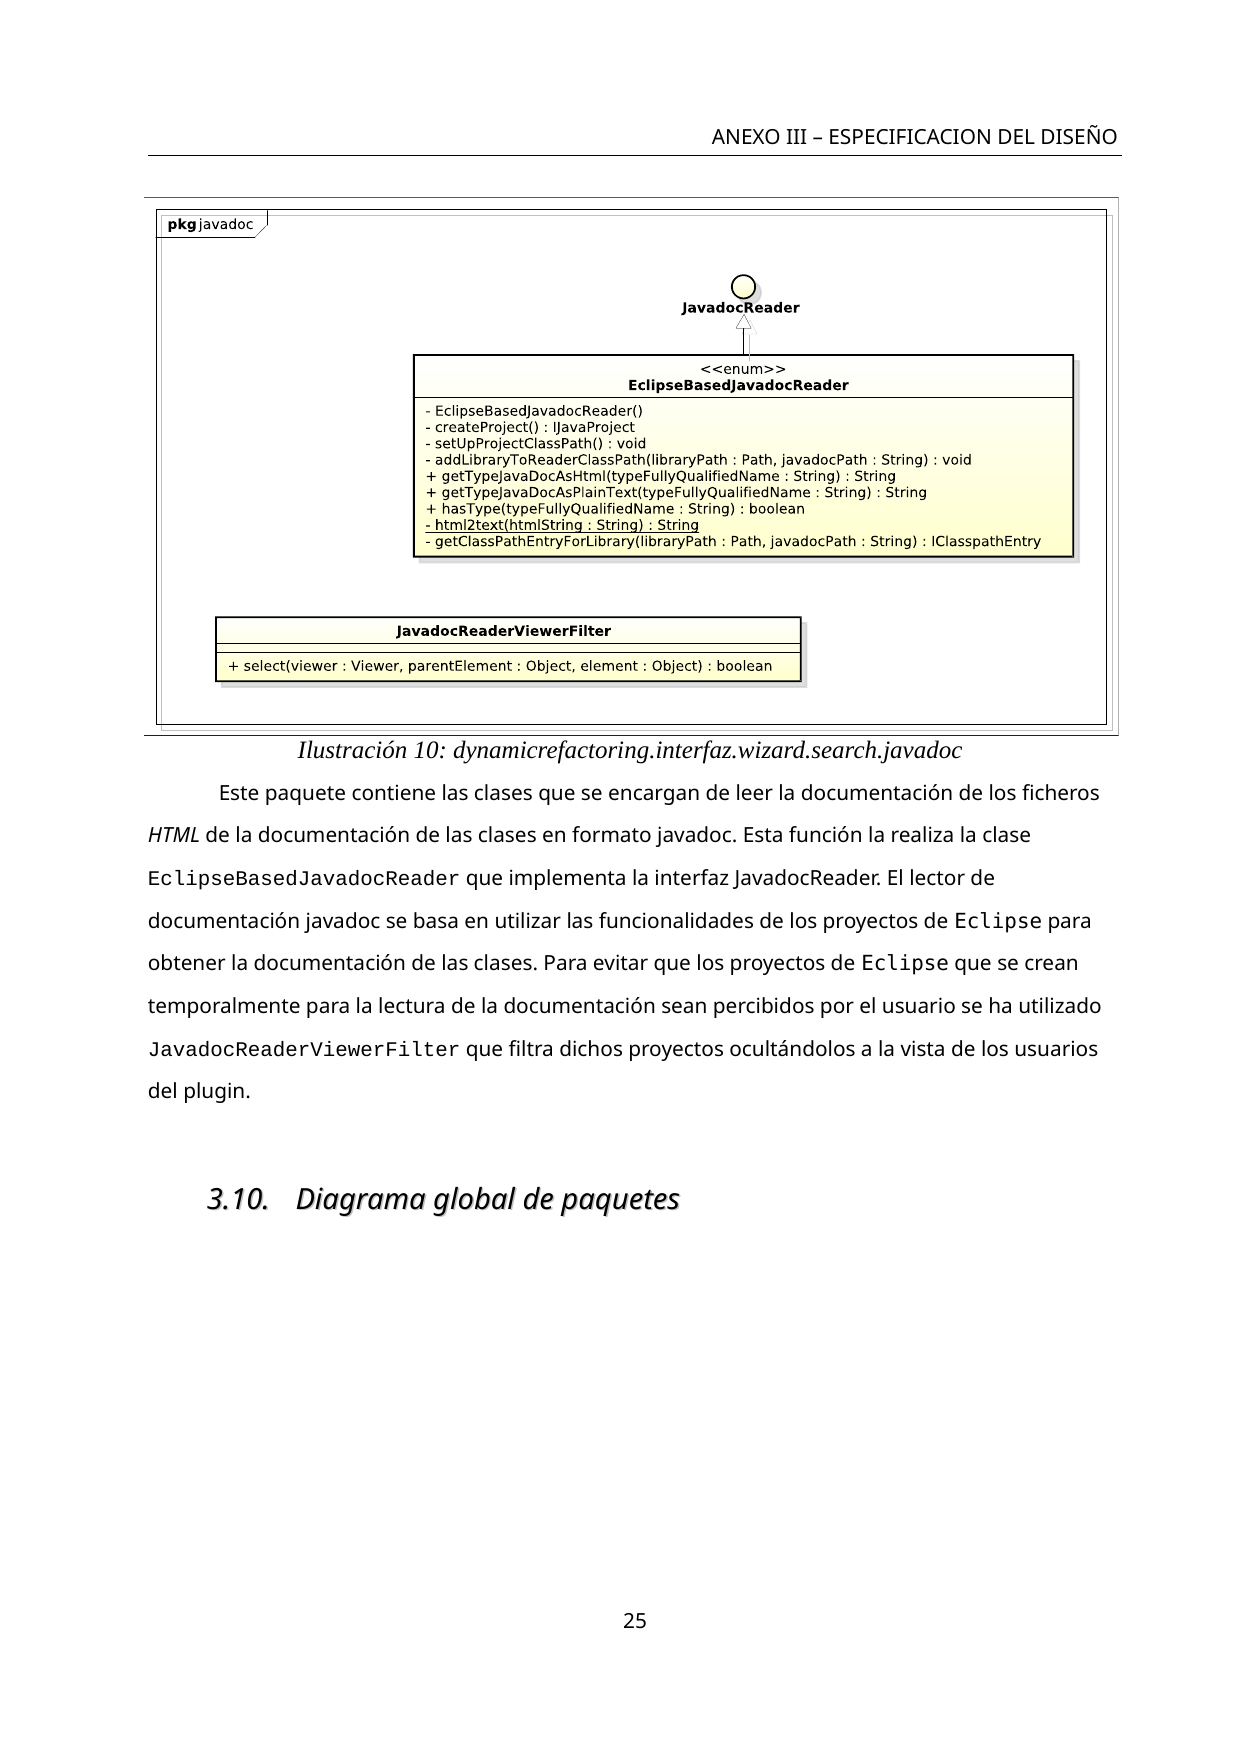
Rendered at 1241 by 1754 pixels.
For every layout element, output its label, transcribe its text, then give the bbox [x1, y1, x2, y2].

text Este paquete contiene las clases que se encargan de leer la documentación de los ficheros HTML de la documentación de las clases en formato javadoc. Esta función la realiza la clase EclipseBasedJavadocReader que implementa la interfaz JavadocReader. El lector de documentación javadoc se basa en utilizar las funcionalidades de los proyectos de Eclipse para obtener la documentación de las clases. Para evitar que los proyectos de Eclipse que se crean temporalmente para la lectura de la documentación sean percibidos por el usuario se ha utilizado JavadocReaderViewerFilter que filtra dichos proyectos ocultándolos a la vista de los usuarios del plugin. [144, 185, 1122, 1105]
text Ilustración 10: dynamicrefactoring.interfaz.wizard.search.javadoc [144, 736, 1118, 764]
subtitle Diagrama global de paquetes [207, 1178, 1122, 1218]
